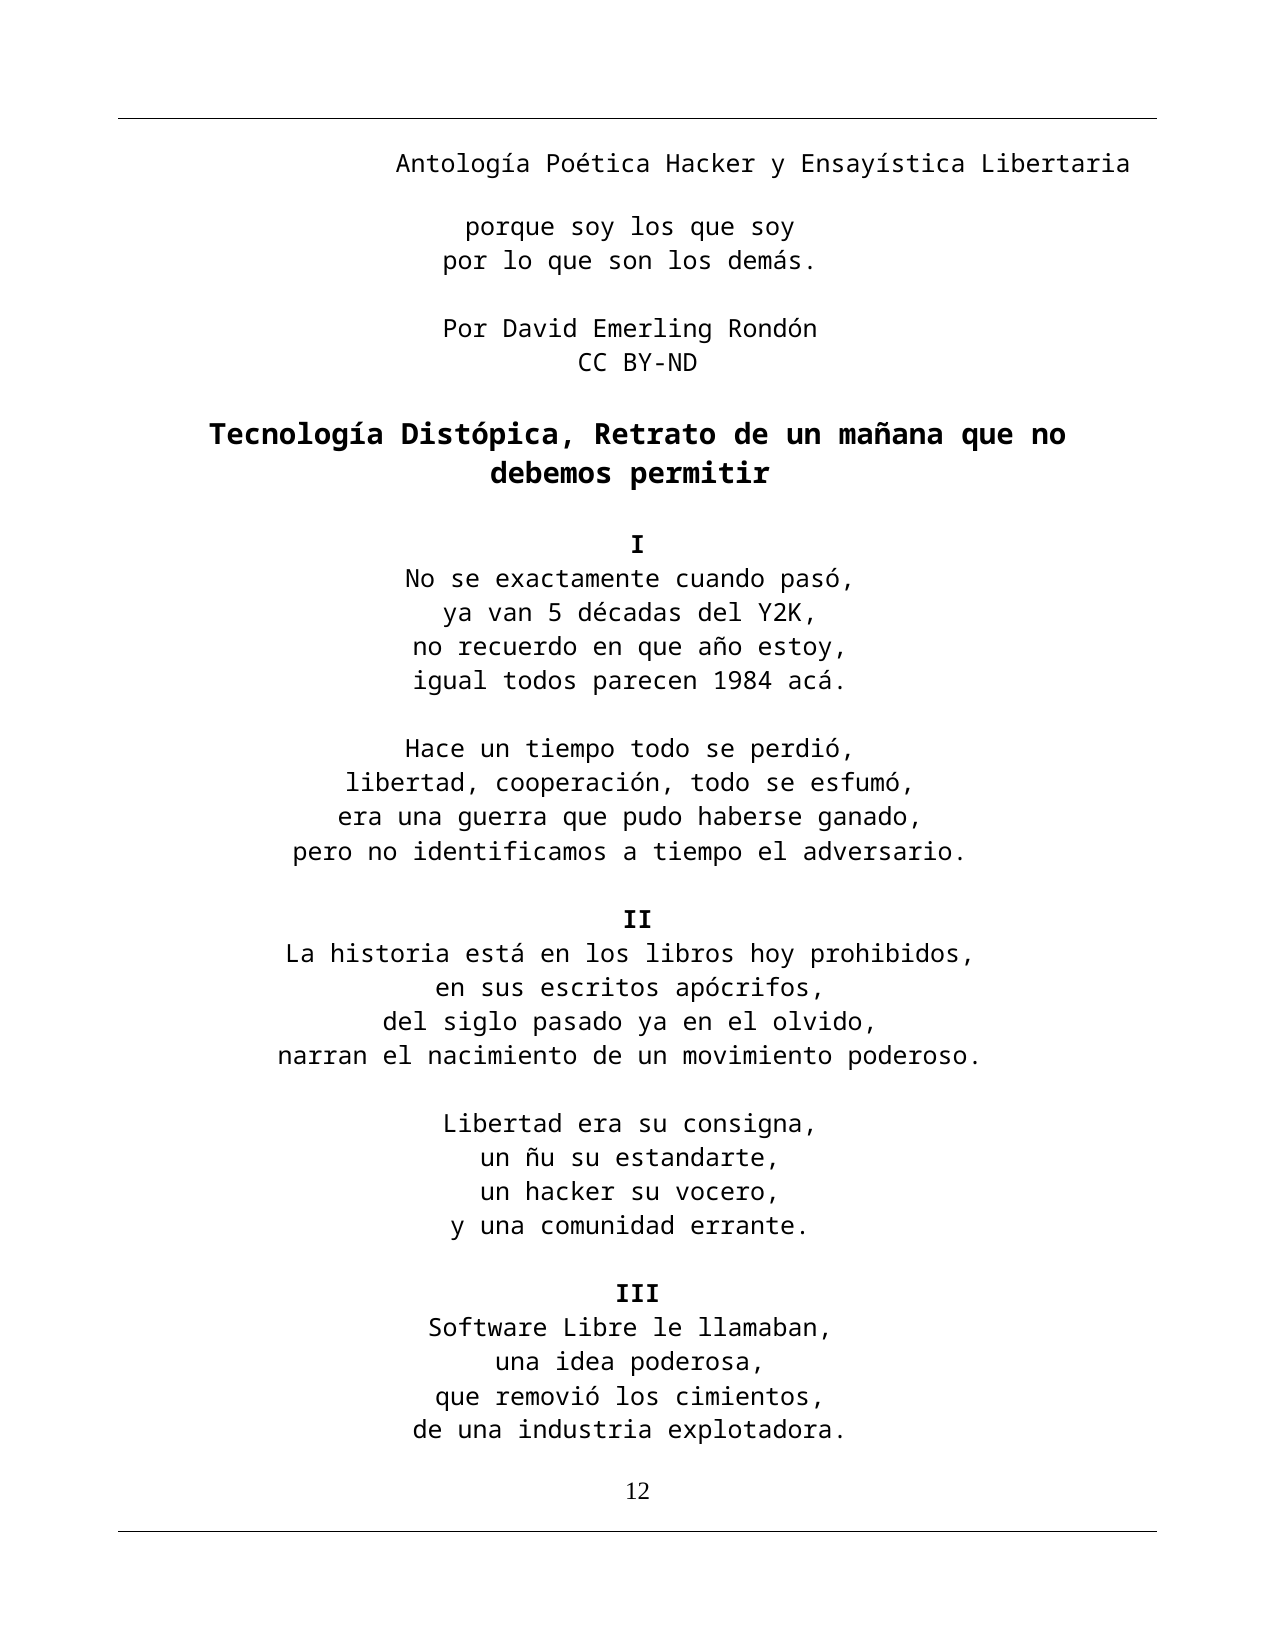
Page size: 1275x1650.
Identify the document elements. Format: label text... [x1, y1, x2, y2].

text Software Libre le llamaban, [145, 1310, 1130, 1344]
text igual todos parecen 1984 acá. [145, 663, 1130, 697]
text no recuerdo en que año estoy, [145, 629, 1130, 663]
text porque soy los que soy [145, 209, 1130, 243]
text era una guerra que pudo haberse ganado, [145, 799, 1130, 833]
text La historia está en los libros hoy prohibidos, [145, 935, 1130, 969]
text I [145, 527, 1130, 561]
text una idea poderosa, [145, 1344, 1130, 1378]
text Hace un tiempo todo se perdió, [145, 731, 1130, 765]
text Tecnología Distópica, Retrato de un mañana que no debemos permitir [145, 413, 1130, 492]
text que removió los cimientos, [145, 1378, 1130, 1412]
text pero no identificamos a tiempo el adversario. [145, 833, 1130, 867]
text Por David Emerling Rondón [145, 311, 1130, 345]
text narran el nacimiento de un movimiento poderoso. [145, 1037, 1130, 1072]
text del siglo pasado ya en el olvido, [145, 1003, 1130, 1037]
text Libertad era su consigna, [145, 1106, 1130, 1140]
text libertad, cooperación, todo se esfumó, [145, 765, 1130, 799]
text por lo que son los demás. [145, 243, 1130, 277]
text un hacker su vocero, [145, 1174, 1130, 1208]
text II [145, 901, 1130, 935]
text de una industria explotadora. [145, 1412, 1130, 1446]
text en sus escritos apócrifos, [145, 969, 1130, 1003]
text un ñu su estandarte, [145, 1140, 1130, 1174]
text III [145, 1276, 1130, 1310]
text CC BY-ND [145, 345, 1130, 379]
text y una comunidad errante. [145, 1208, 1130, 1242]
text No se exactamente cuando pasó, [145, 561, 1130, 595]
text ya van 5 décadas del Y2K, [145, 595, 1130, 629]
